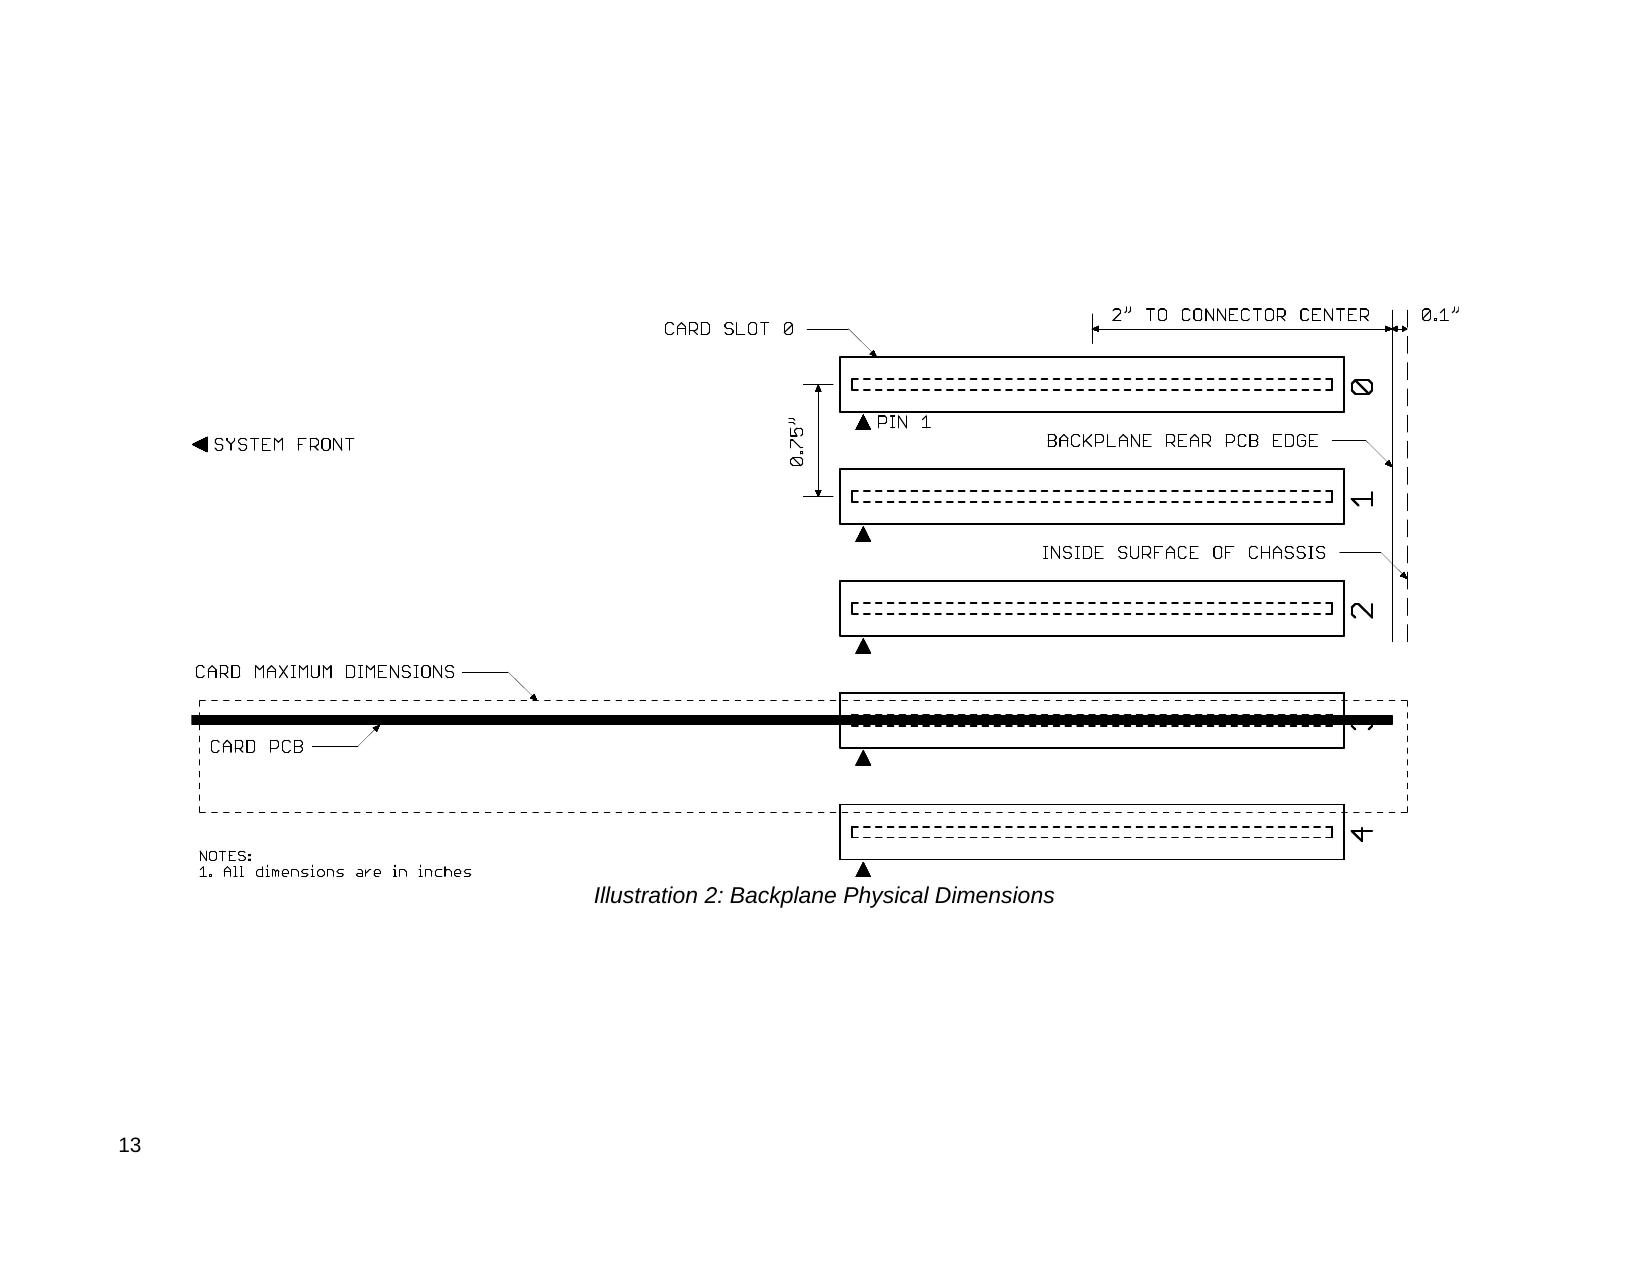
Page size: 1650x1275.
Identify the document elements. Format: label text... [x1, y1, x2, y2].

text Illustration 2: Backplane Physical Dimensions [191, 306, 1459, 908]
